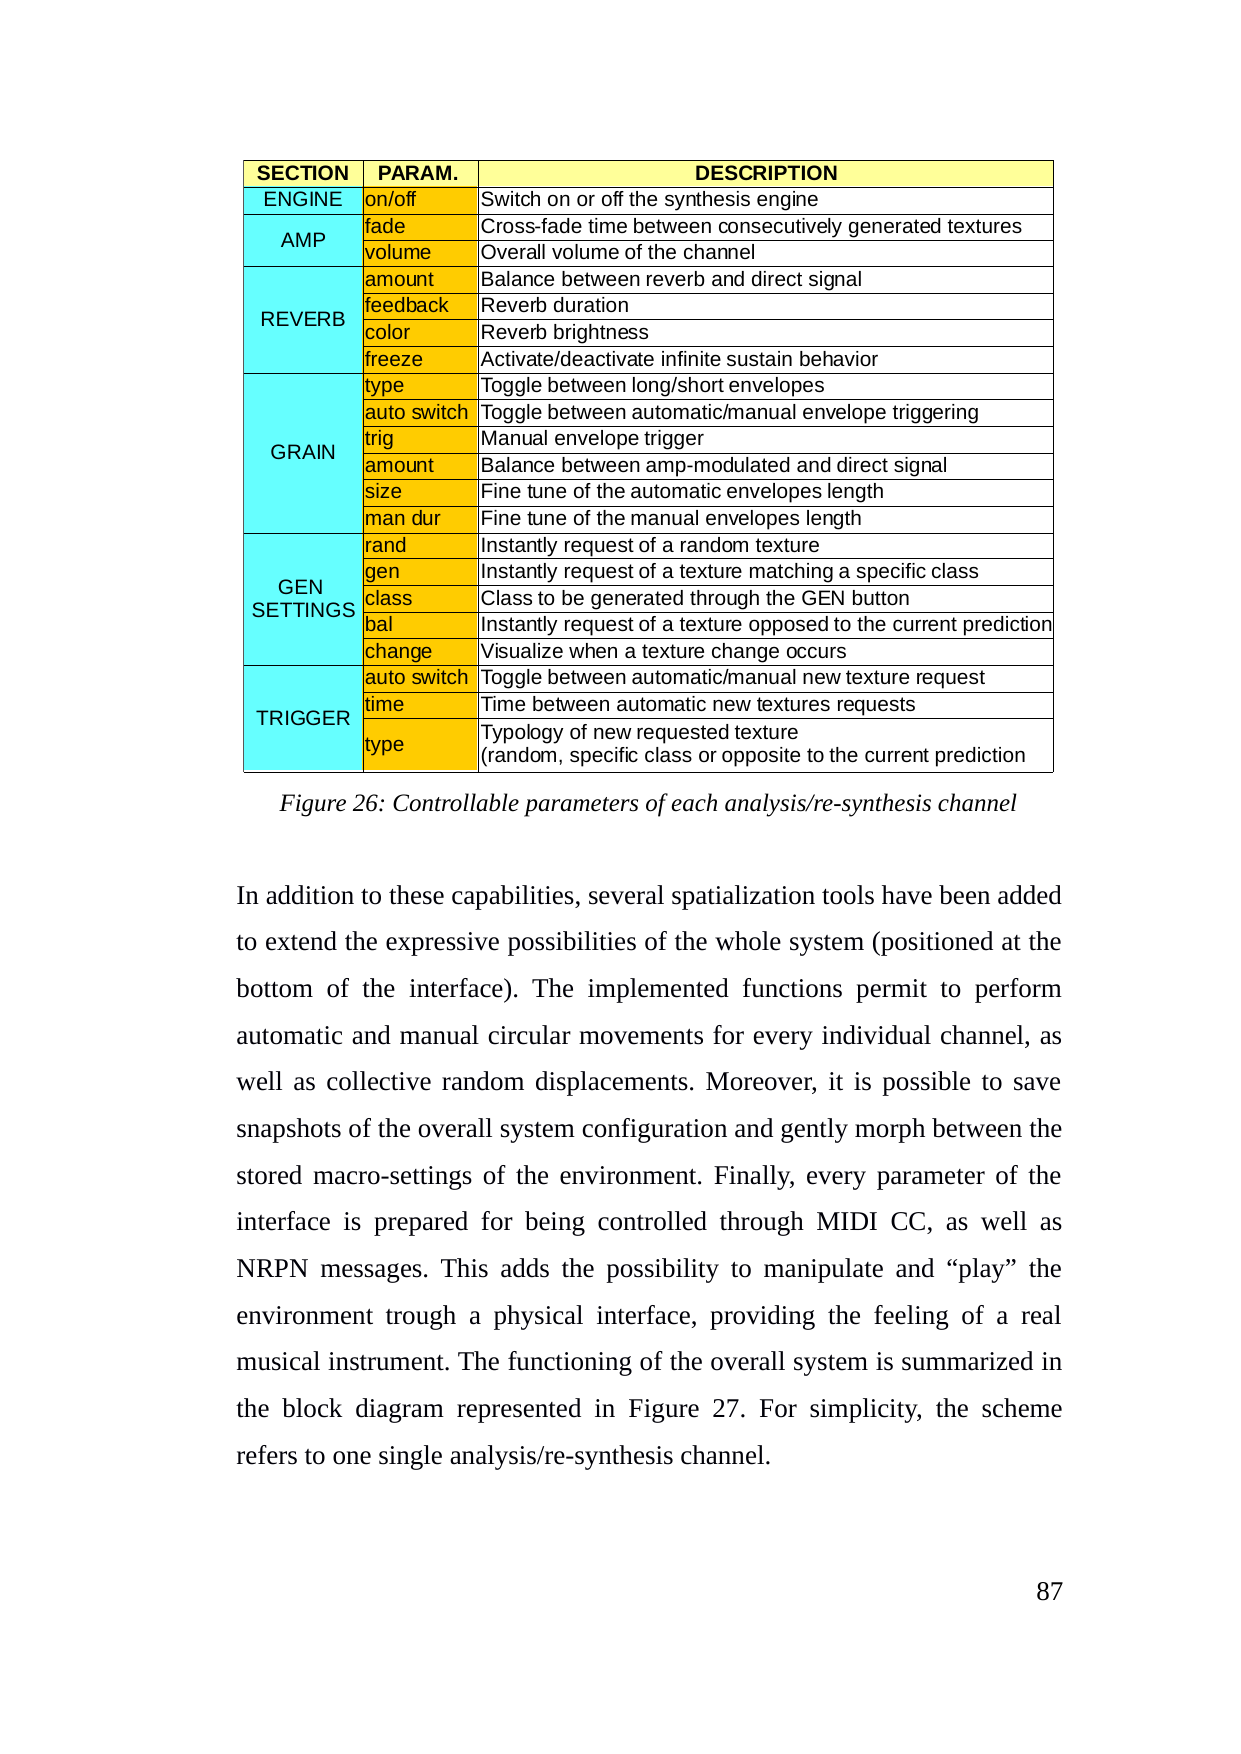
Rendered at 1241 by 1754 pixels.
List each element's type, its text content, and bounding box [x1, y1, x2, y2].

text Figure 26: Controllable parameters of each analysis/re-synthesis channel [243, 160, 1056, 817]
text In addition to these capabilities, several spatialization tools have been added to extend the expressive possibilities of the whole system (positioned at the bottom of the interface). The implemented functions permit to perform automatic and manual circular movements for every individual channel, as well as collective random displacements. Moreover, it is possible to save snapshots of the overall system configuration and gently morph between the stored macro-settings of the environment. Finally, every parameter of the interface is prepared for being controlled through MIDI CC, as well as NRPN messages. This adds the possibility to manipulate and “play” the environment trough a physical interface, providing the feeling of a real musical instrument. The functioning of the overall system is summarized in the block diagram represented in Figure 27. For simplicity, the scheme refers to one single analysis/re-synthesis channel. [236, 879, 1063, 1470]
